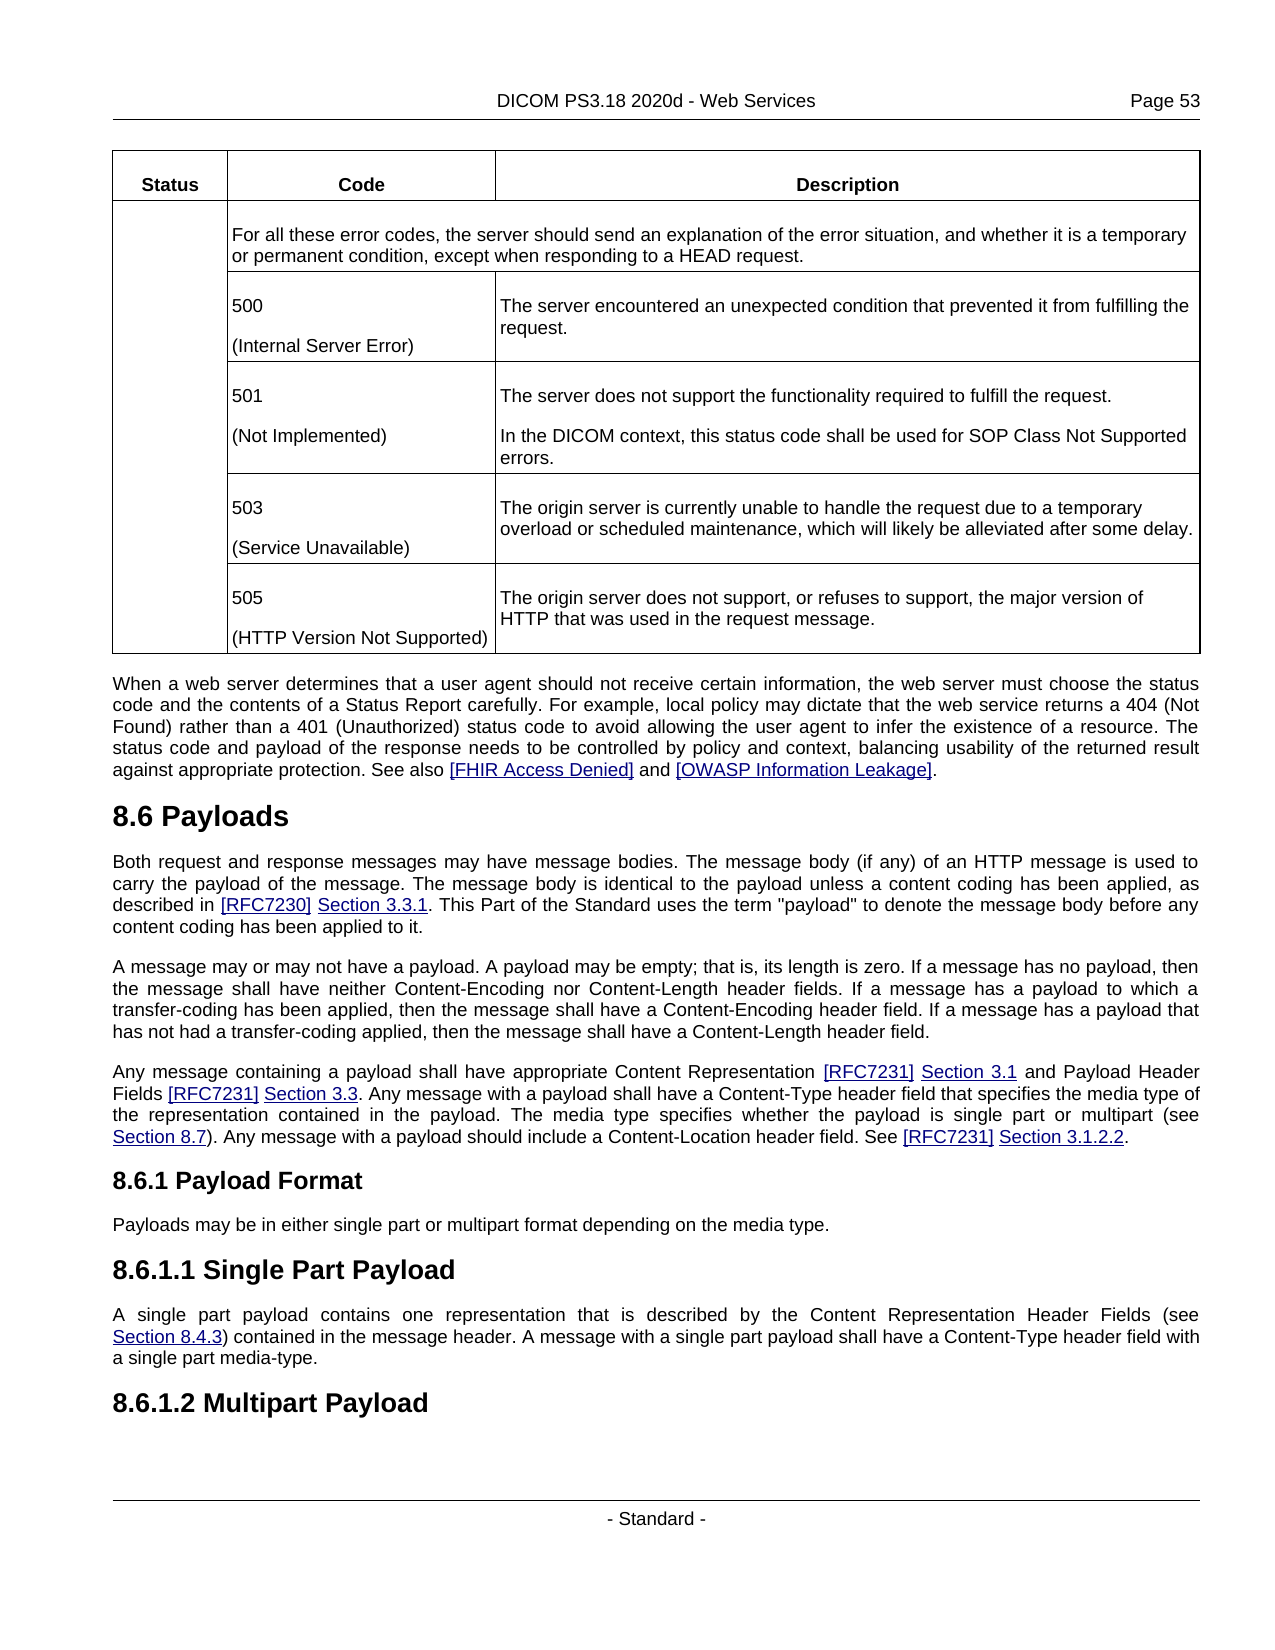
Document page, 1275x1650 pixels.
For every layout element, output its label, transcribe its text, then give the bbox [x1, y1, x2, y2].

table_cell 501 (Not Implemented) [228, 362, 495, 472]
table_cell The origin server is currently unable to handle the request due to a temporary overload or scheduled maintenance, which will likely be alleviated after some delay. [496, 474, 1199, 562]
table_cell 503 (Service Unavailable) [228, 474, 495, 562]
table_cell The server does not support the functionality required to fulfill the request. In the DICOM context, this status code shall be used for SOP Class Not Supported errors. [496, 362, 1199, 472]
text A message may or may not have a payload. A payload may be empty; that is, its length is zero. If a message has no payload, then the message shall have neither Content-Encoding nor Content-Length header fields. If a message has a payload to which a transfer-coding has been applied, then the message shall have a Content-Encoding header field. If a message has a payload that has not had a transfer-coding applied, then the message shall have a Content-Length header field. [112, 956, 1200, 1042]
text 8.6.1.2 Multipart Payload [112, 1387, 1200, 1419]
text A single part payload contains one representation that is described by the Content Representation Header Fields (see Section 8.4.3) contained in the message header. A message with a single part payload shall have a Content-Type header field with a single part media-type. [112, 1304, 1200, 1369]
table_header Description [496, 151, 1199, 200]
table_cell For all these error codes, the server should send an explanation of the error situation, and whether it is a temporary or permanent condition, except when responding to a HEAD request. [228, 201, 1199, 271]
table_header Status [113, 151, 227, 200]
text 8.6 Payloads [112, 799, 1200, 832]
table_cell The server encountered an unexpected condition that prevented it from fulfilling the request. [496, 272, 1199, 361]
text 8.6.1.1 Single Part Payload [112, 1254, 1200, 1285]
table_cell [113, 201, 227, 652]
text 8.6.1 Payload Format [112, 1166, 1200, 1195]
text Any message containing a payload shall have appropriate Content Representation [RFC7231] Section 3.1 and Payload Header Fields [RFC7231] Section 3.3. Any message with a payload shall have a Content-Type header field that specifies the media type of the representation contained in the payload. The media type specifies whether the payload is single part or multipart (see Section 8.7). Any message with a payload should include a Content-Location header field. See [RFC7231] Section 3.1.2.2. [112, 1061, 1200, 1147]
table_cell The origin server does not support, or refuses to support, the major version of HTTP that was used in the request message. [496, 564, 1199, 652]
table_header Code [228, 151, 495, 200]
table_cell 505 (HTTP Version Not Supported) [228, 564, 495, 652]
table_cell 500 (Internal Server Error) [228, 272, 495, 361]
text Both request and response messages may have message bodies. The message body (if any) of an HTTP message is used to carry the payload of the message. The message body is identical to the payload unless a content coding has been applied, as described in [RFC7230] Section 3.3.1. This Part of the Standard uses the term "payload" to denote the message body before any content coding has been applied to it. [112, 851, 1200, 937]
text When a web server determines that a user agent should not receive certain information, the web server must choose the status code and the contents of a Status Report carefully. For example, local policy may dictate that the web service returns a 404 (Not Found) rather than a 401 (Unauthorized) status code to avoid allowing the user agent to infer the existence of a resource. The status code and payload of the response needs to be controlled by policy and context, balancing usability of the returned result against appropriate protection. See also [FHIR Access Denied] and [OWASP Information Leakage]. [112, 672, 1200, 780]
text Payloads may be in either single part or multipart format depending on the media type. [112, 1214, 1200, 1235]
